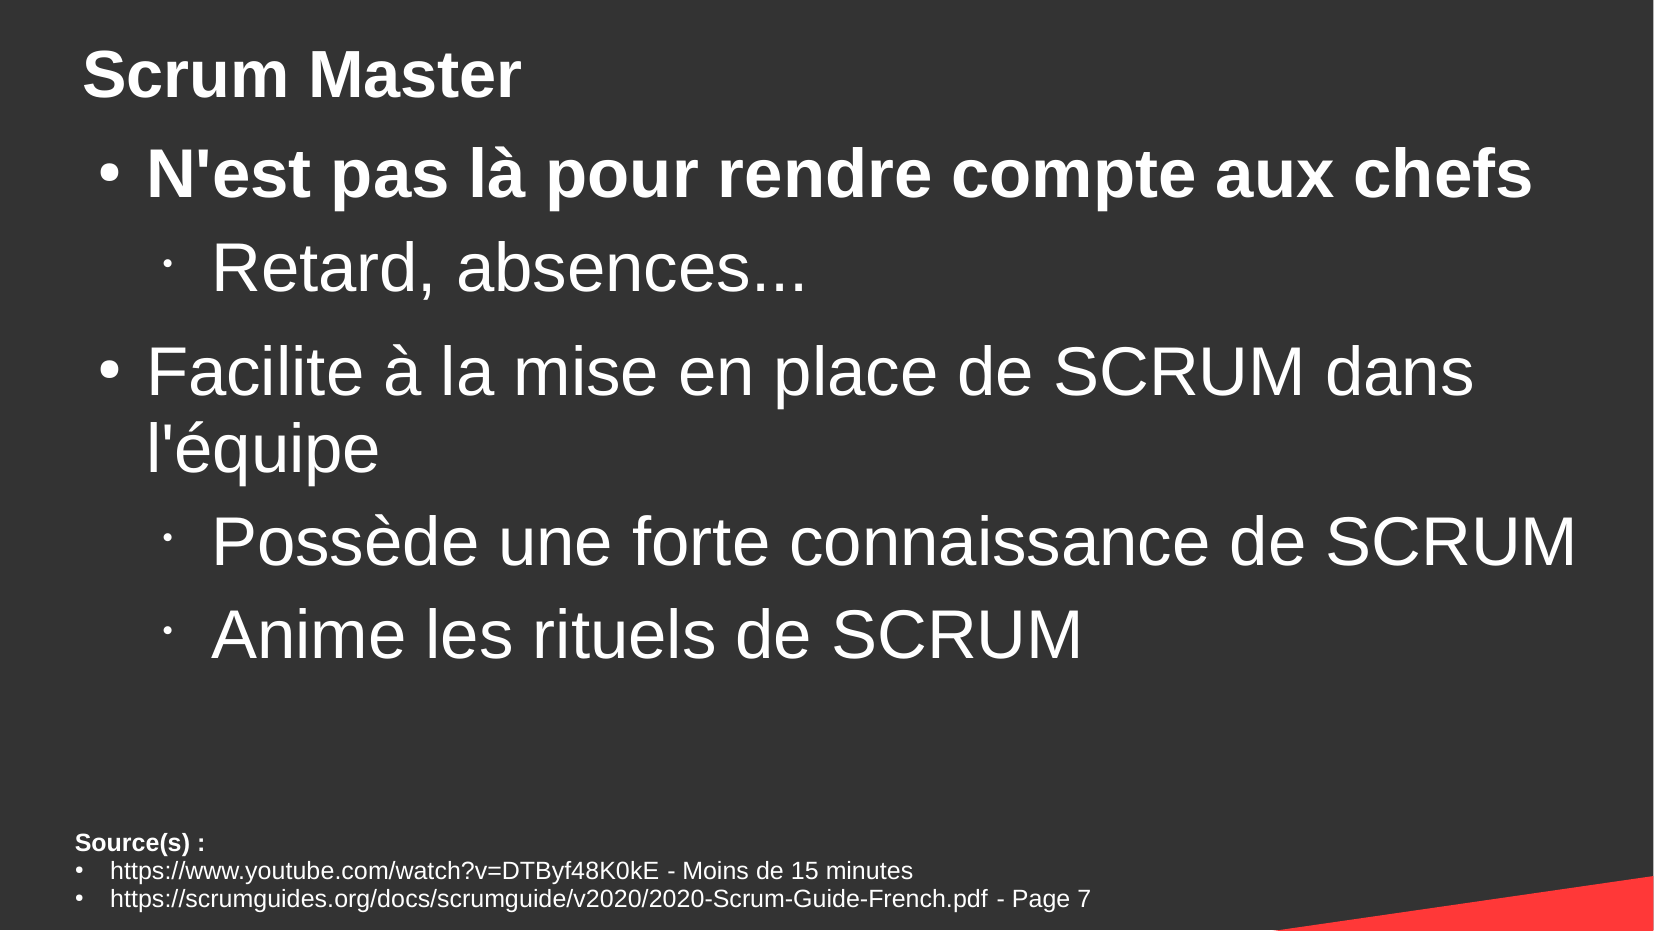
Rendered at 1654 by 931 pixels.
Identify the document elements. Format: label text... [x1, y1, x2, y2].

title Scrum Master [82, 37, 1571, 122]
list N'est pas là pour rendre compte aux chefs Retard, absences... Facilite à la mise en place de SCRUM dans l'équipe Possède une forte connaissance de SCRUM Anime les rituels de SCRUM [80, 135, 1620, 777]
text_box Source(s) : https://www.youtube.com/watch?v=DTByf48K0kE - Moins de 15 minutes https://scrumguides.org/docs/scrumguide/v2020/2020-Scrum-Guide-French.pdf - Page 7 [59, 821, 1546, 920]
text_box [1272, 875, 1654, 931]
